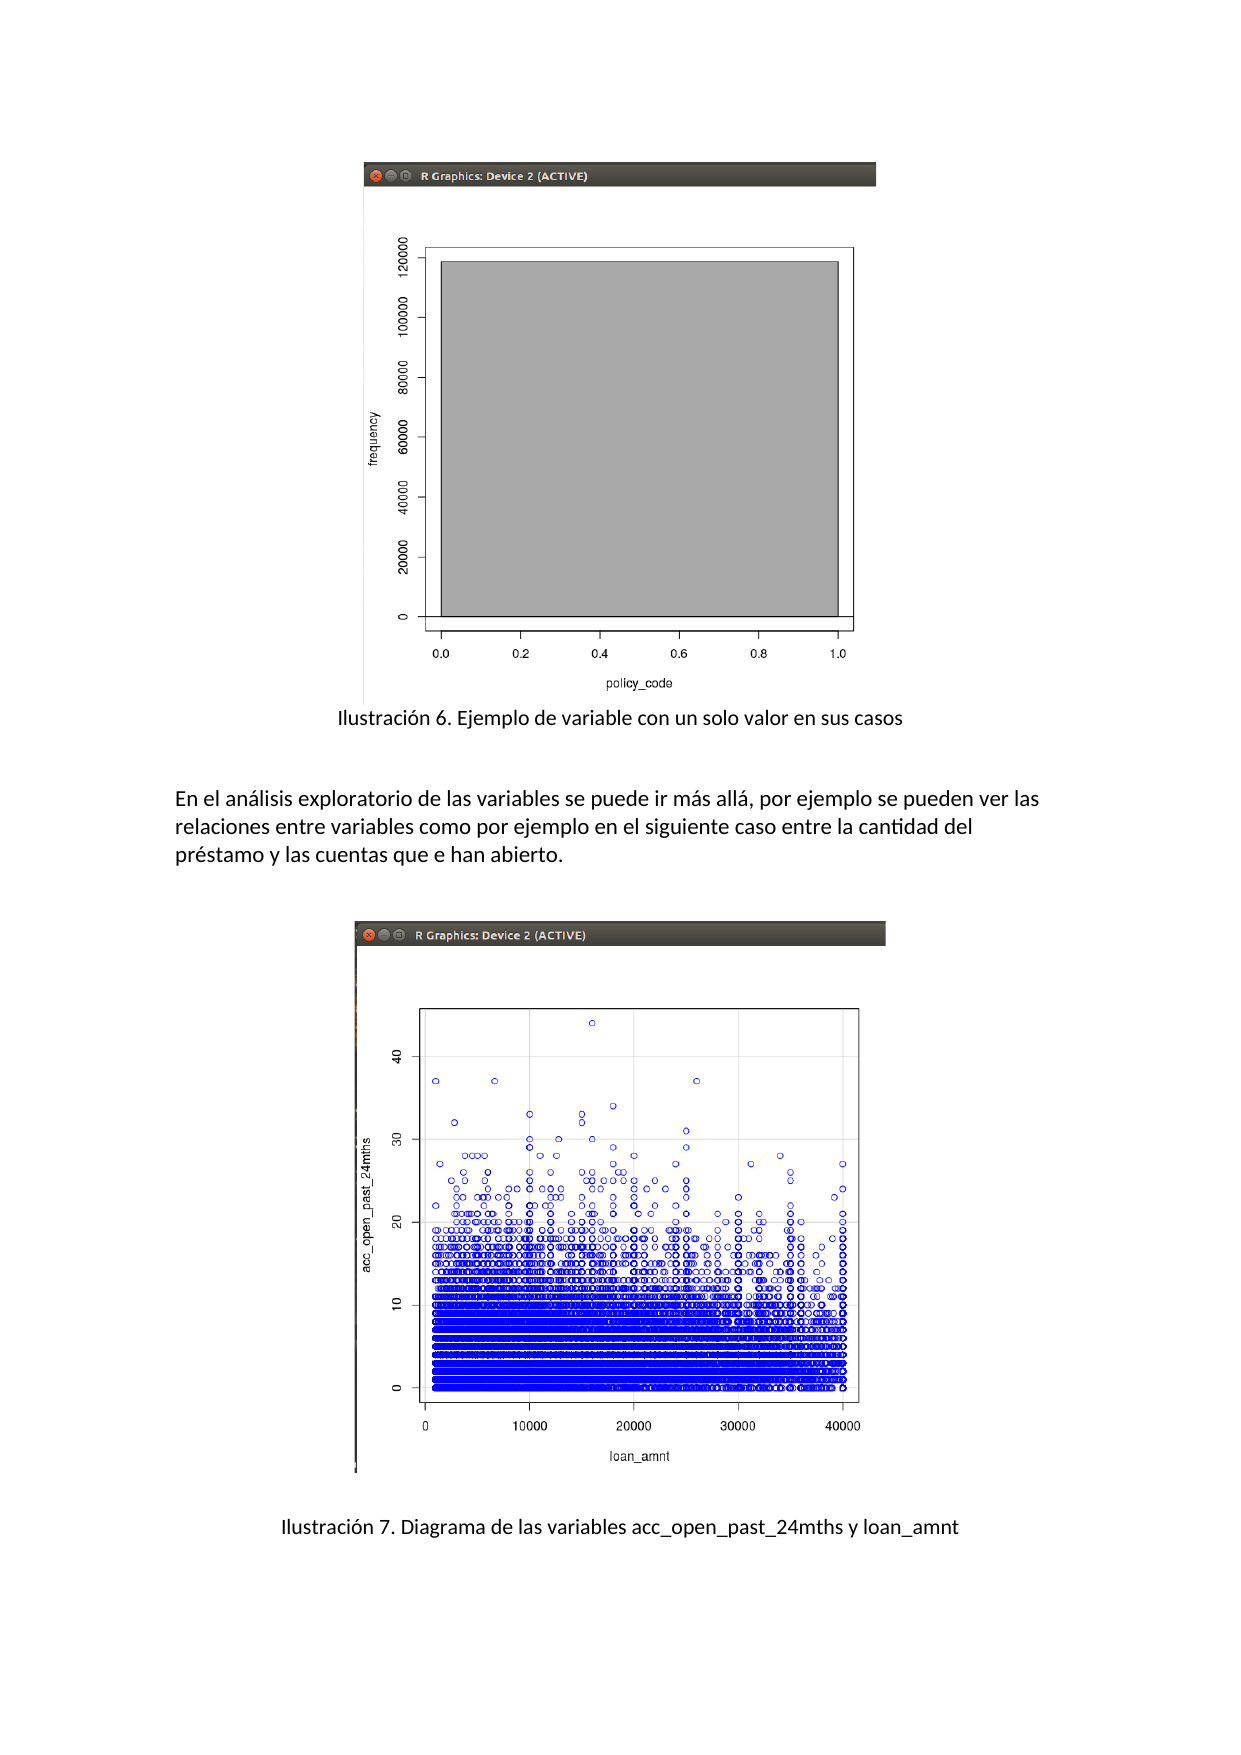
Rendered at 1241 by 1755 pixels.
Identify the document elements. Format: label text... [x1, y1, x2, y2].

text Ilustración 7. Diagrama de las variables acc_open_past_24mths y loan_amnt [175, 1513, 1065, 1540]
picture [363, 162, 877, 705]
picture [354, 921, 886, 1473]
text Ilustración 6. Ejemplo de variable con un solo valor en sus casos [175, 705, 1065, 731]
text En el análisis exploratorio de las variables se puede ir más allá, por ejemplo se pueden ver las relaciones entre variables como por ejemplo en el siguiente caso entre la cantidad del préstamo y las cuentas que e han abierto. [175, 784, 1065, 868]
